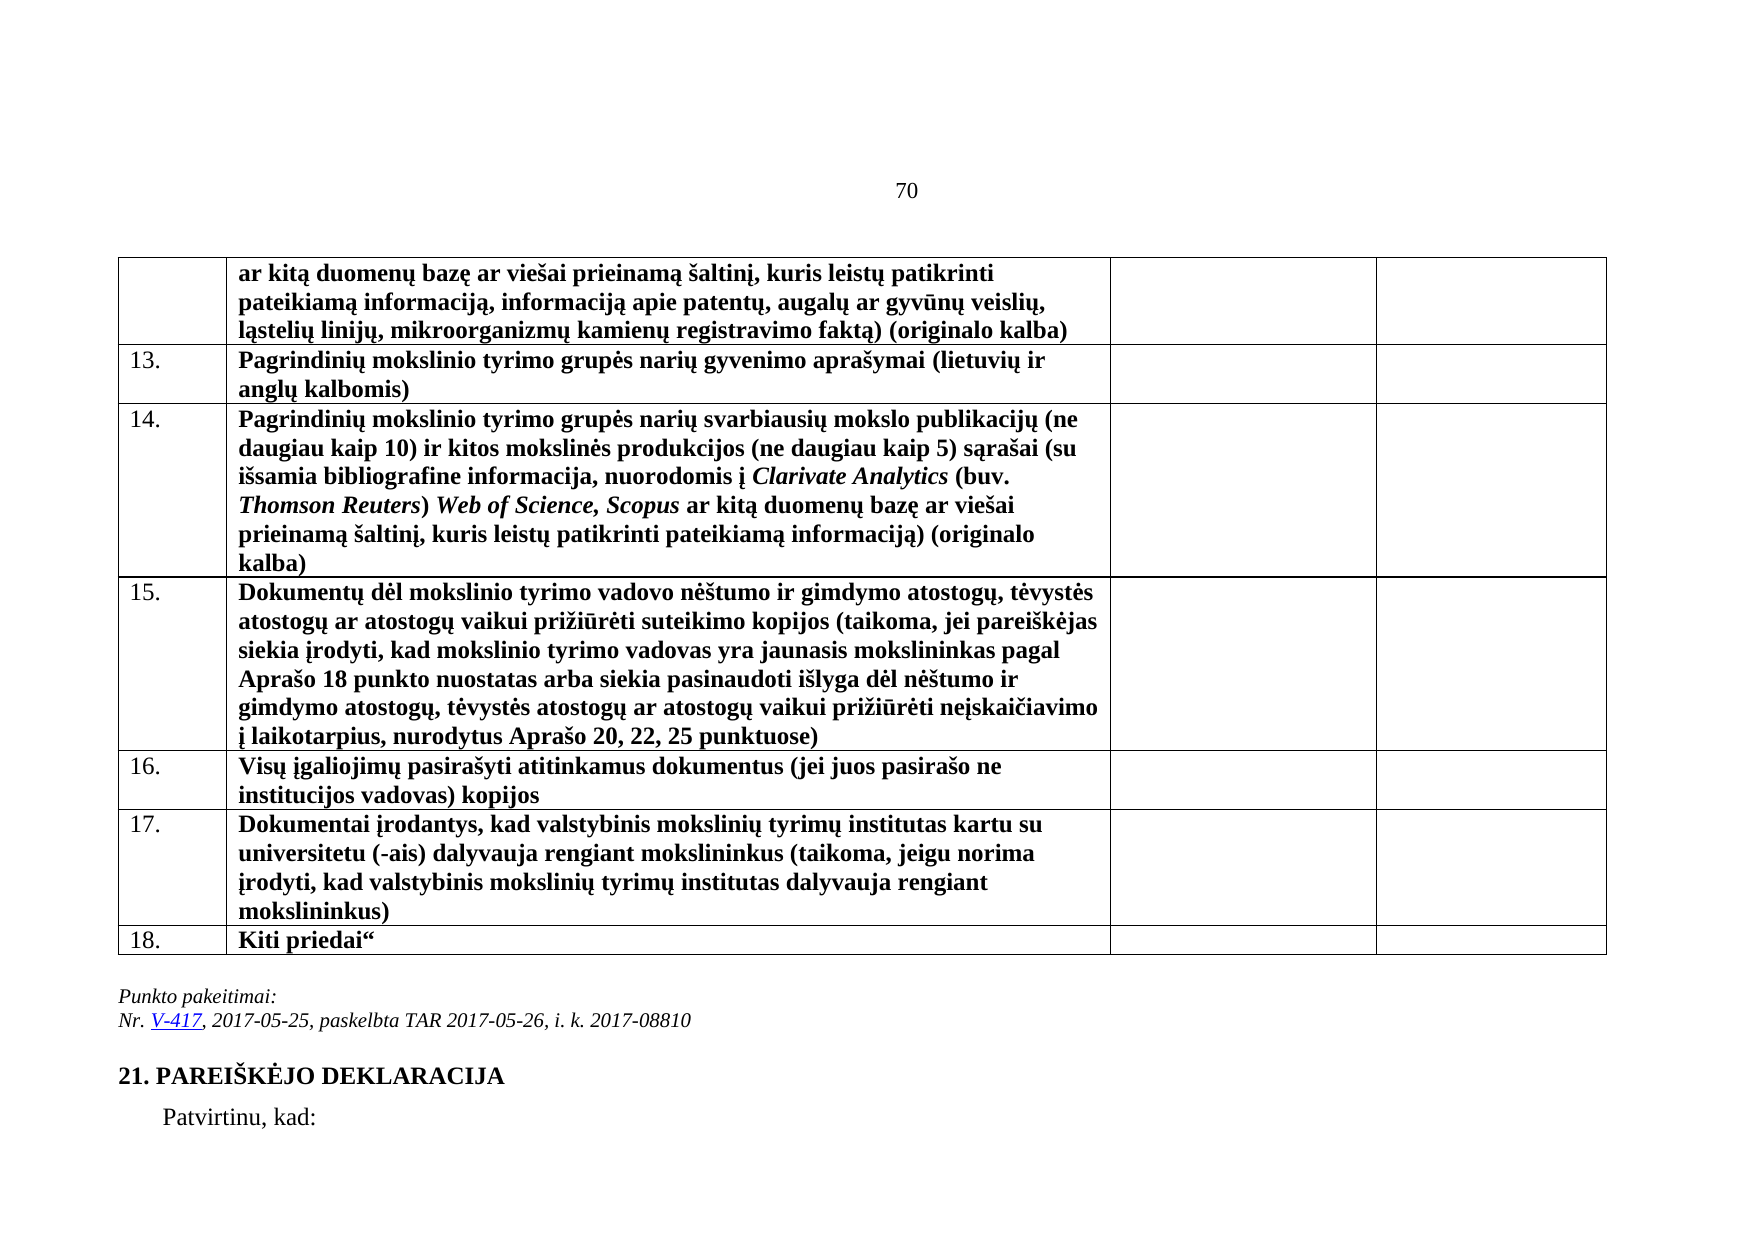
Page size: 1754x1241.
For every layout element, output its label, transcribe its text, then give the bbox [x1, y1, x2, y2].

text 21. PAREIŠKĖJO DEKLARACIJA [118, 1061, 1606, 1090]
table_cell Visų įgaliojimų pasirašyti atitinkamus dokumentus (jei juos pasirašo ne institucijos vadovas) kopijos [227, 751, 1110, 808]
table_cell [1377, 404, 1606, 576]
table_cell [1377, 345, 1606, 403]
table_cell [1111, 258, 1376, 344]
table_cell Dokumentai įrodantys, kad valstybinis mokslinių tyrimų institutas kartu su universitetu (-ais) dalyvauja rengiant mokslininkus (taikoma, jeigu norima įrodyti, kad valstybinis mokslinių tyrimų institutas dalyvauja rengiant mokslininkus) [227, 810, 1110, 924]
table_cell [1111, 810, 1376, 924]
table_cell 15. [119, 578, 226, 750]
table_cell [1377, 578, 1606, 750]
table_cell 14. [119, 404, 226, 576]
text Patvirtinu, kad: [118, 1102, 1606, 1130]
table_cell [1377, 751, 1606, 808]
table_cell Kiti priedai“ [227, 926, 1110, 954]
table_cell [1111, 345, 1376, 403]
table_cell [1111, 404, 1376, 576]
text Nr. V-417, 2017-05-25, paskelbta TAR 2017-05-26, i. k. 2017-08810 [118, 1008, 1606, 1032]
table_cell 18. [119, 926, 226, 954]
table_cell 16. [119, 751, 226, 808]
table_cell Dokumentų dėl mokslinio tyrimo vadovo nėštumo ir gimdymo atostogų, tėvystės atostogų ar atostogų vaikui prižiūrėti suteikimo kopijos (taikoma, jei pareiškėjas siekia įrodyti, kad mokslinio tyrimo vadovas yra jaunasis mokslininkas pagal Aprašo 18 punkto nuostatas arba siekia pasinaudoti išlyga dėl nėštumo ir gimdymo atostogų, tėvystės atostogų ar atostogų vaikui prižiūrėti neįskaičiavimo į laikotarpius, nurodytus Aprašo 20, 22, 25 punktuose) [227, 578, 1110, 750]
table_cell [1111, 751, 1376, 808]
table_cell [1377, 926, 1606, 954]
table_cell [1111, 578, 1376, 750]
table_cell 17. [119, 810, 226, 924]
text Punkto pakeitimai: [118, 984, 1606, 1008]
table_cell [1377, 258, 1606, 344]
table_cell 13. [119, 345, 226, 403]
table_cell [119, 258, 226, 344]
table_cell [1377, 810, 1606, 924]
table_cell [1111, 926, 1376, 954]
table_cell Pagrindinių mokslinio tyrimo grupės narių svarbiausių mokslo publikacijų (ne daugiau kaip 10) ir kitos mokslinės produkcijos (ne daugiau kaip 5) sąrašai (su išsamia bibliografine informacija, nuorodomis į Clarivate Analytics (buv. Thomson Reuters) Web of Science, Scopus ar kitą duomenų bazę ar viešai prieinamą šaltinį, kuris leistų patikrinti pateikiamą informaciją) (originalo kalba) [227, 404, 1110, 576]
table_cell Pagrindinių mokslinio tyrimo grupės narių gyvenimo aprašymai (lietuvių ir anglų kalbomis) [227, 345, 1110, 403]
table_cell ar kitą duomenų bazę ar viešai prieinamą šaltinį, kuris leistų patikrinti pateikiamą informaciją, informaciją apie patentų, augalų ar gyvūnų veislių, ląstelių linijų, mikroorganizmų kamienų registravimo faktą) (originalo kalba) [227, 258, 1110, 344]
